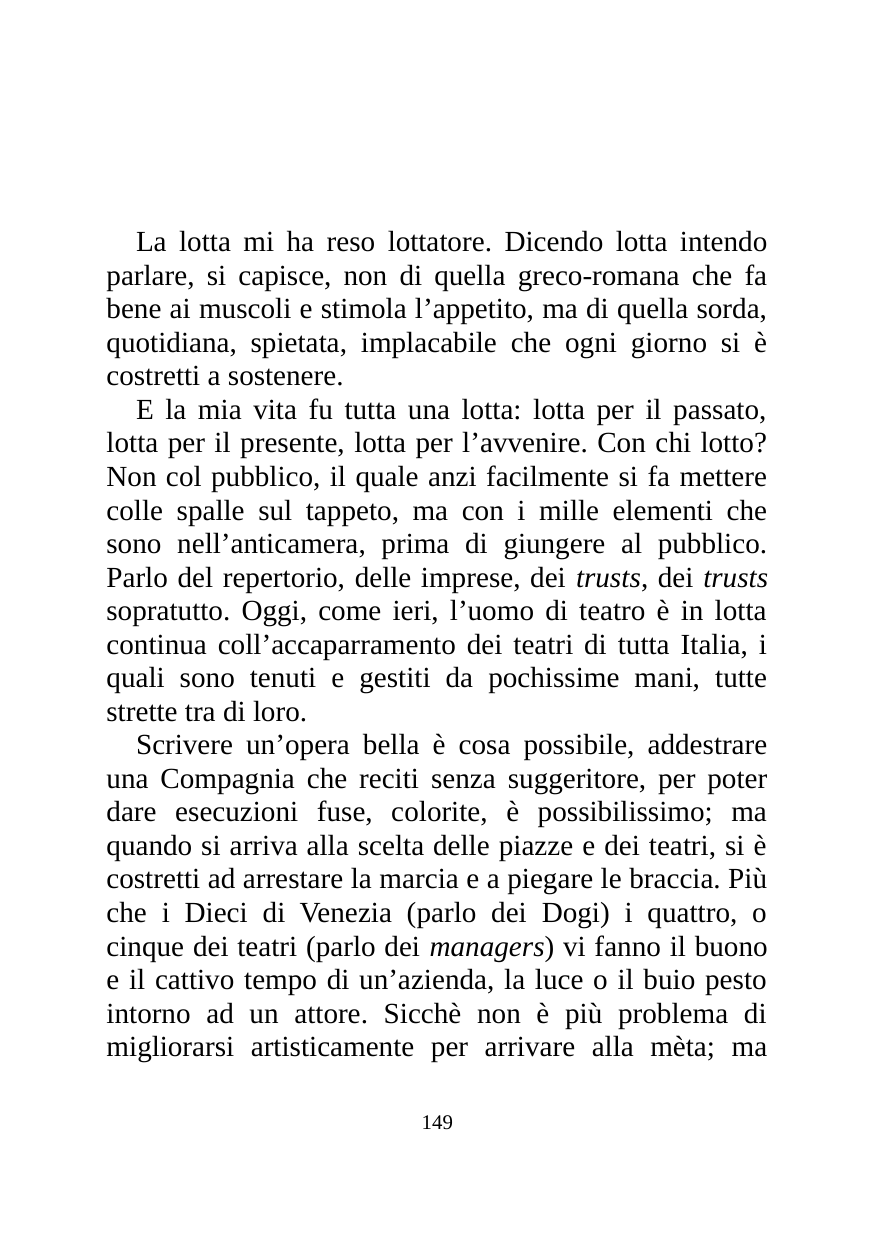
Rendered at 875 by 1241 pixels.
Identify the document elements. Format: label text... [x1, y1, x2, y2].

text E la mia vita fu tutta una lotta: lotta per il passato, lotta per il presente, lotta per l’avvenire. Con chi lotto? Non col pubblico, il quale anzi facilmente si fa mettere colle spalle sul tappeto, ma con i mille elementi che sono nell’anticamera, prima di giungere al pubblico. Parlo del repertorio, delle imprese, dei trusts, dei trusts sopratutto. Oggi, come ieri, l’uomo di teatro è in lotta continua coll’accaparramento dei teatri di tutta Italia, i quali sono tenuti e gestiti da pochissime mani, tutte strette tra di loro. [106, 392, 768, 727]
text Scrivere un’opera bella è cosa possibile, addestrare una Compagnia che reciti senza suggeritore, per poter dare esecuzioni fuse, colorite, è possibilissimo; ma quando si arriva alla scelta delle piazze e dei teatri, si è costretti ad arrestare la marcia e a piegare le braccia. Più che i Dieci di Venezia (parlo dei Dogi) i quattro, o cinque dei teatri (parlo dei managers) vi fanno il buono e il cattivo tempo di un’azienda, la luce o il buio pesto intorno ad un attore. Sicchè non è più problema di migliorarsi artisticamente per arrivare alla mèta; ma [106, 727, 768, 1063]
text La lotta mi ha reso lottatore. Dicendo lotta intendo parlare, si capisce, non di quella greco-romana che fa bene ai muscoli e stimola l’appetito, ma di quella sorda, quotidiana, spietata, implacabile che ogni giorno si è costretti a sostenere. [106, 224, 768, 392]
